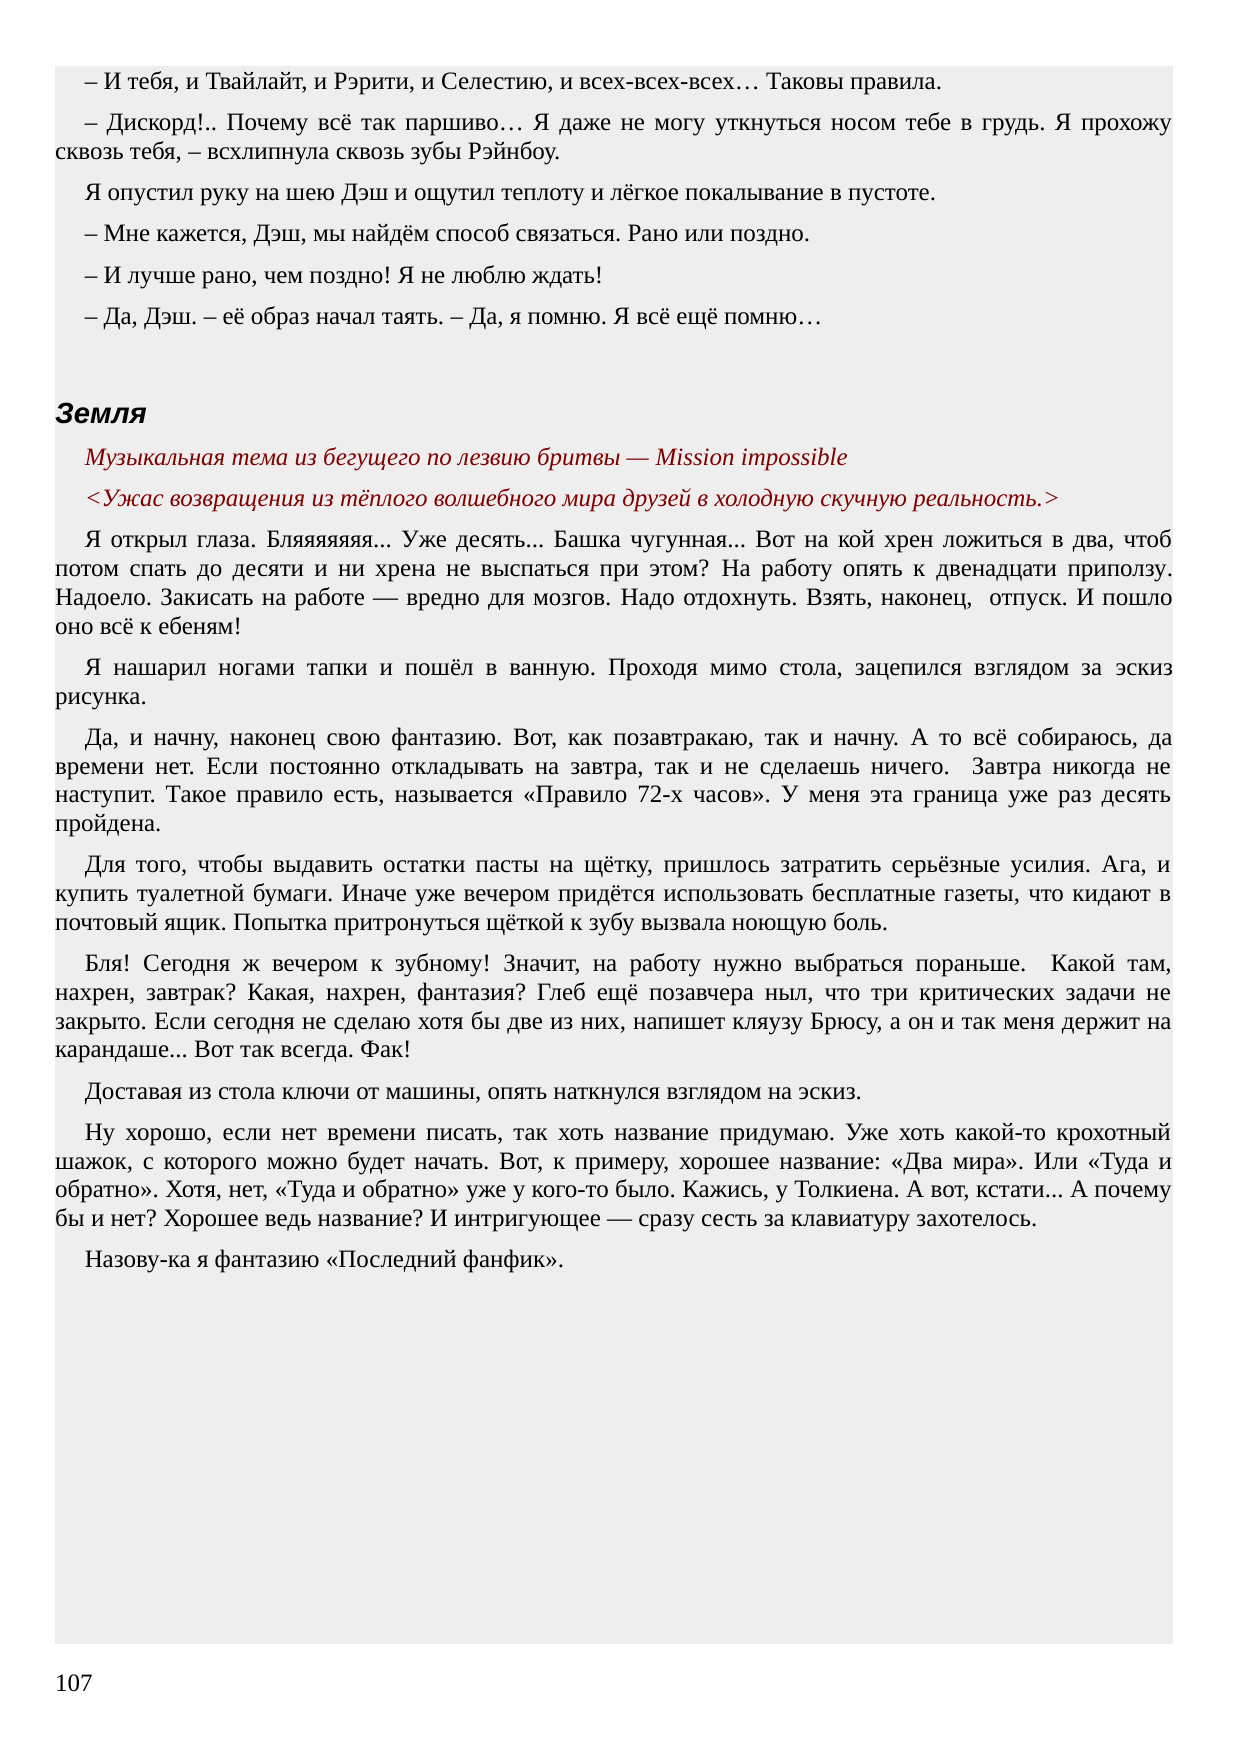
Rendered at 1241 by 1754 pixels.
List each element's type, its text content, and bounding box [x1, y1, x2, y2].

text – Дискорд!.. Почему всё так паршиво… Я даже не могу уткнуться носом тебе в грудь. Я прохожу сквозь тебя, – всхлипнула сквозь зубы Рэйнбоу. [55, 107, 1173, 165]
subtitle Земля [55, 396, 1173, 429]
text Для того, чтобы выдавить остатки пасты на щётку, пришлось затратить серьёзные усилия. Ага, и купить туалетной бумаги. Иначе уже вечером придётся использовать бесплатные газеты, что кидают в почтовый ящик. Попытка притронуться щёткой к зубу вызвала ноющую боль. [55, 849, 1173, 936]
text Бля! Сегодня ж вечером к зубному! Значит, на работу нужно выбраться пораньше. Какой там, нахрен, завтрак? Какая, нахрен, фантазия? Глеб ещё позавчера ныл, что три критических задачи не закрыто. Если сегодня не сделаю хотя бы две из них, напишет кляузу Брюсу, а он и так меня держит на карандаше... Вот так всегда. Фак! [55, 948, 1173, 1063]
text Я опустил руку на шею Дэш и ощутил теплоту и лёгкое покалывание в пустоте. [55, 177, 1173, 206]
text – Мне кажется, Дэш, мы найдём способ связаться. Рано или поздно. [55, 218, 1173, 247]
text – Да, Дэш. – её образ начал таять. – Да, я помню. Я всё ещё помню… [55, 301, 1173, 330]
text Я открыл глаза. Бляяяяяяя... Уже десять... Башка чугунная... Вот на кой хрен ложиться в два, чтоб потом спать до десяти и ни хрена не выспаться при этом? На работу опять к двенадцати приползу. Надоело. Закисать на работе — вредно для мозгов. Надо отдохнуть. Взять, наконец, отпуск. И пошло оно всё к ебеням! [55, 524, 1173, 639]
text Я нашарил ногами тапки и пошёл в ванную. Проходя мимо стола, зацепился взглядом за эскиз рисунка. [55, 652, 1173, 709]
text Назову-ка я фантазию «Последний фанфик». [55, 1244, 1173, 1273]
text Ну хорошо, если нет времени писать, так хоть название придумаю. Уже хоть какой-то крохотный шажок, с которого можно будет начать. Вот, к примеру, хорошее название: «Два мира». Или «Туда и обратно». Хотя, нет, «Туда и обратно» уже у кого-то было. Кажись, у Толкиена. А вот, кстати... А почему бы и нет? Хорошее ведь название? И интригующее — сразу сесть за клавиатуру захотелось. [55, 1117, 1173, 1232]
text Да, и начну, наконец свою фантазию. Вот, как позавтракаю, так и начну. А то всё собираюсь, да времени нет. Если постоянно откладывать на завтра, так и не сделаешь ничего. Завтра никогда не наступит. Такое правило есть, называется «Правило 72-х часов». У меня эта граница уже раз десять пройдена. [55, 722, 1173, 837]
text – И тебя, и Твайлайт, и Рэрити, и Селестию, и всех-всех-всех… Таковы правила. [55, 66, 1173, 95]
text Доставая из стола ключи от машины, опять наткнулся взглядом на эскиз. [55, 1076, 1173, 1104]
text – И лучше рано, чем поздно! Я не люблю ждать! [55, 260, 1173, 288]
text <Ужас возвращения из тёплого волшебного мира друзей в холодную скучную реальность.> [55, 483, 1173, 512]
text Музыкальная тема из бегущего по лезвию бритвы — Mission impossible [55, 442, 1173, 471]
